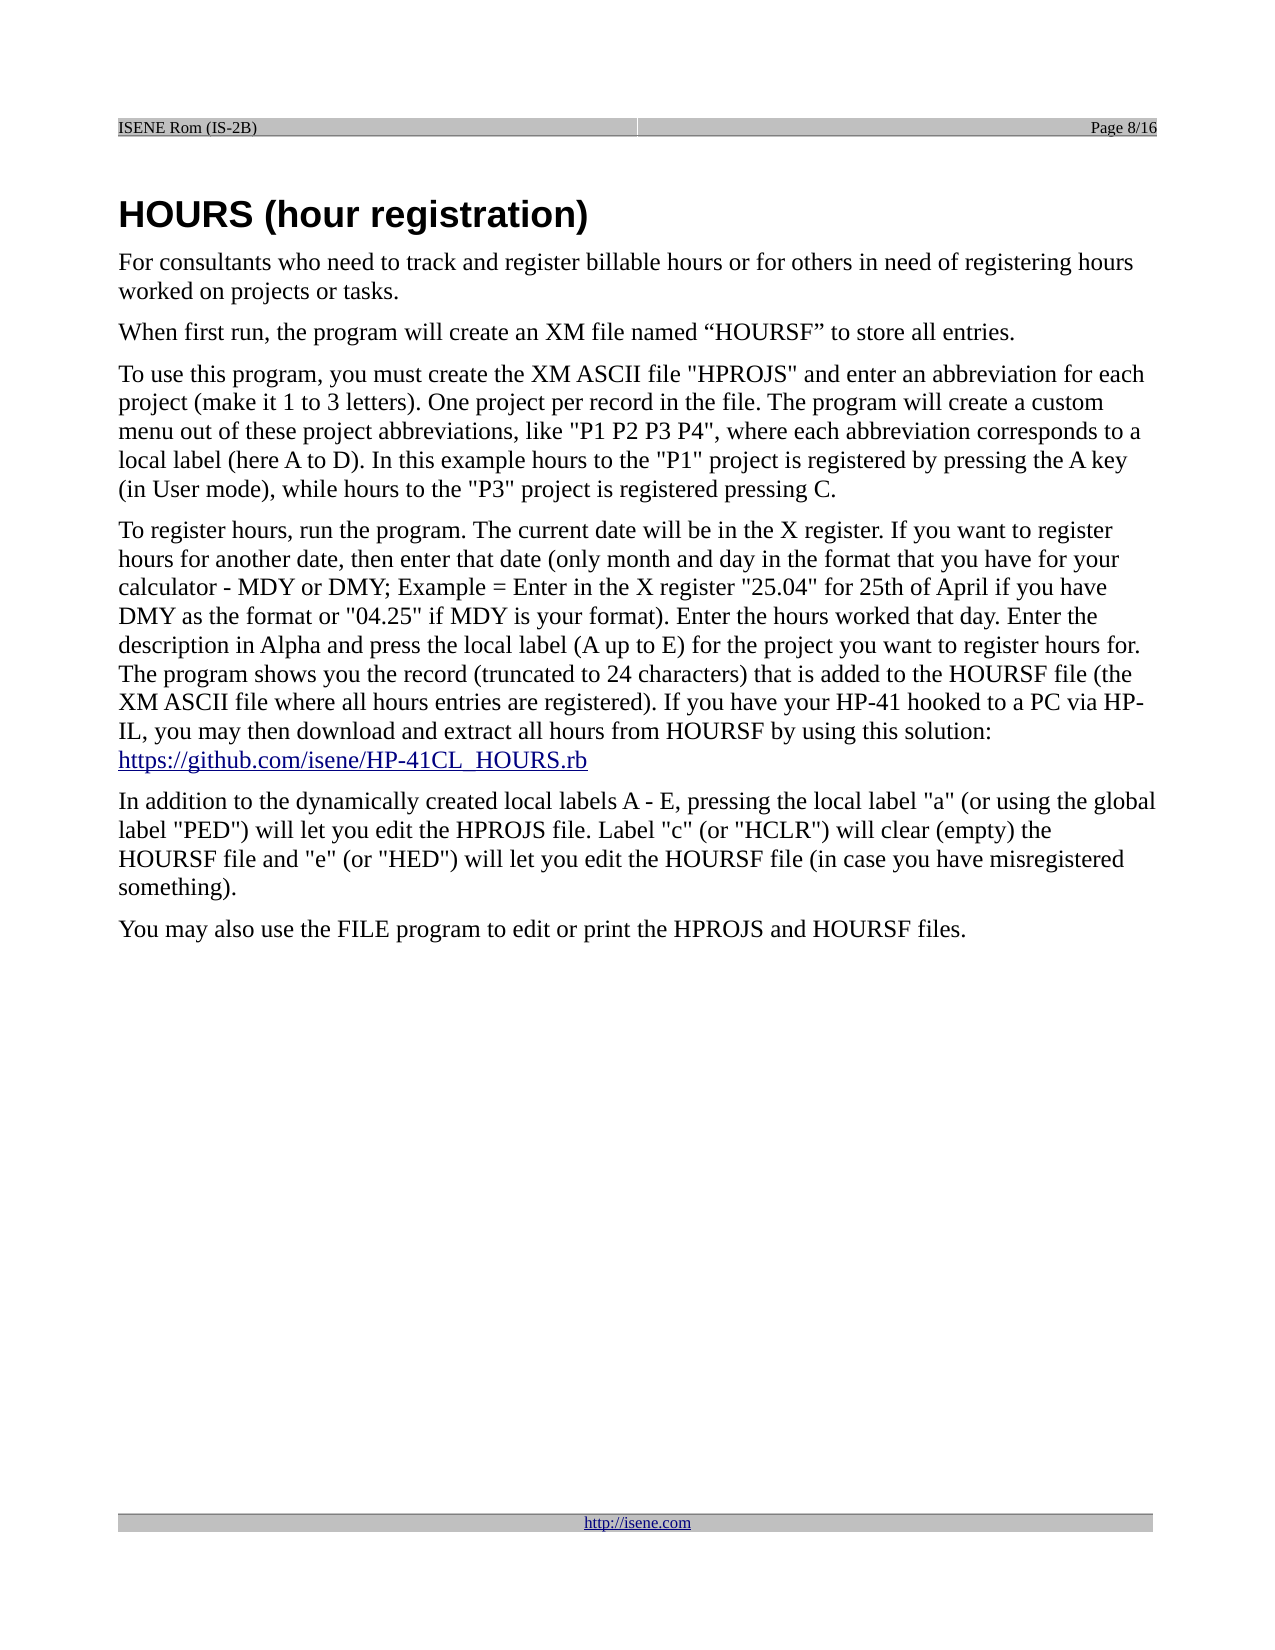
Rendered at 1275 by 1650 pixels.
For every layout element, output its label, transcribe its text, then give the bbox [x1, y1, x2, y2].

subtitle HOURS (hour registration) [118, 192, 1157, 235]
text To use this program, you must create the XM ASCII file "HPROJS" and enter an abbreviation for each project (make it 1 to 3 letters). One project per record in the file. The program will create a custom menu out of these project abbreviations, like "P1 P2 P3 P4", where each abbreviation corresponds to a local label (here A to D). In this example hours to the "P1" project is registered by pressing the A key (in User mode), while hours to the "P3" project is registered pressing C. [118, 359, 1157, 502]
text When first run, the program will create an XM file named “HOURSF” to store all entries. [118, 317, 1157, 346]
text To register hours, run the program. The current date will be in the X register. If you want to register hours for another date, then enter that date (only month and day in the format that you have for your calculator - MDY or DMY; Example = Enter in the X register "25.04" for 25th of April if you have DMY as the format or "04.25" if MDY is your format). Enter the hours worked that day. Enter the description in Alpha and press the local label (A up to E) for the project you want to register hours for. The program shows you the record (truncated to 24 characters) that is added to the HOURSF file (the XM ASCII file where all hours entries are registered). If you have your HP-41 hooked to a PC via HP-IL, you may then download and extract all hours from HOURSF by using this solution: https://github.com/isene/HP-41CL_HOURS.rb [118, 515, 1157, 774]
text You may also use the FILE program to edit or print the HPROJS and HOURSF files. [118, 914, 1157, 942]
text For consultants who need to track and register billable hours or for others in need of registering hours worked on projects or tasks. [118, 247, 1157, 305]
text In addition to the dynamically created local labels A - E, pressing the local label "a" (or using the global label "PED") will let you edit the HPROJS file. Label "c" (or "HCLR") will clear (empty) the HOURSF file and "e" (or "HED") will let you edit the HOURSF file (in case you have misregistered something). [118, 786, 1157, 901]
